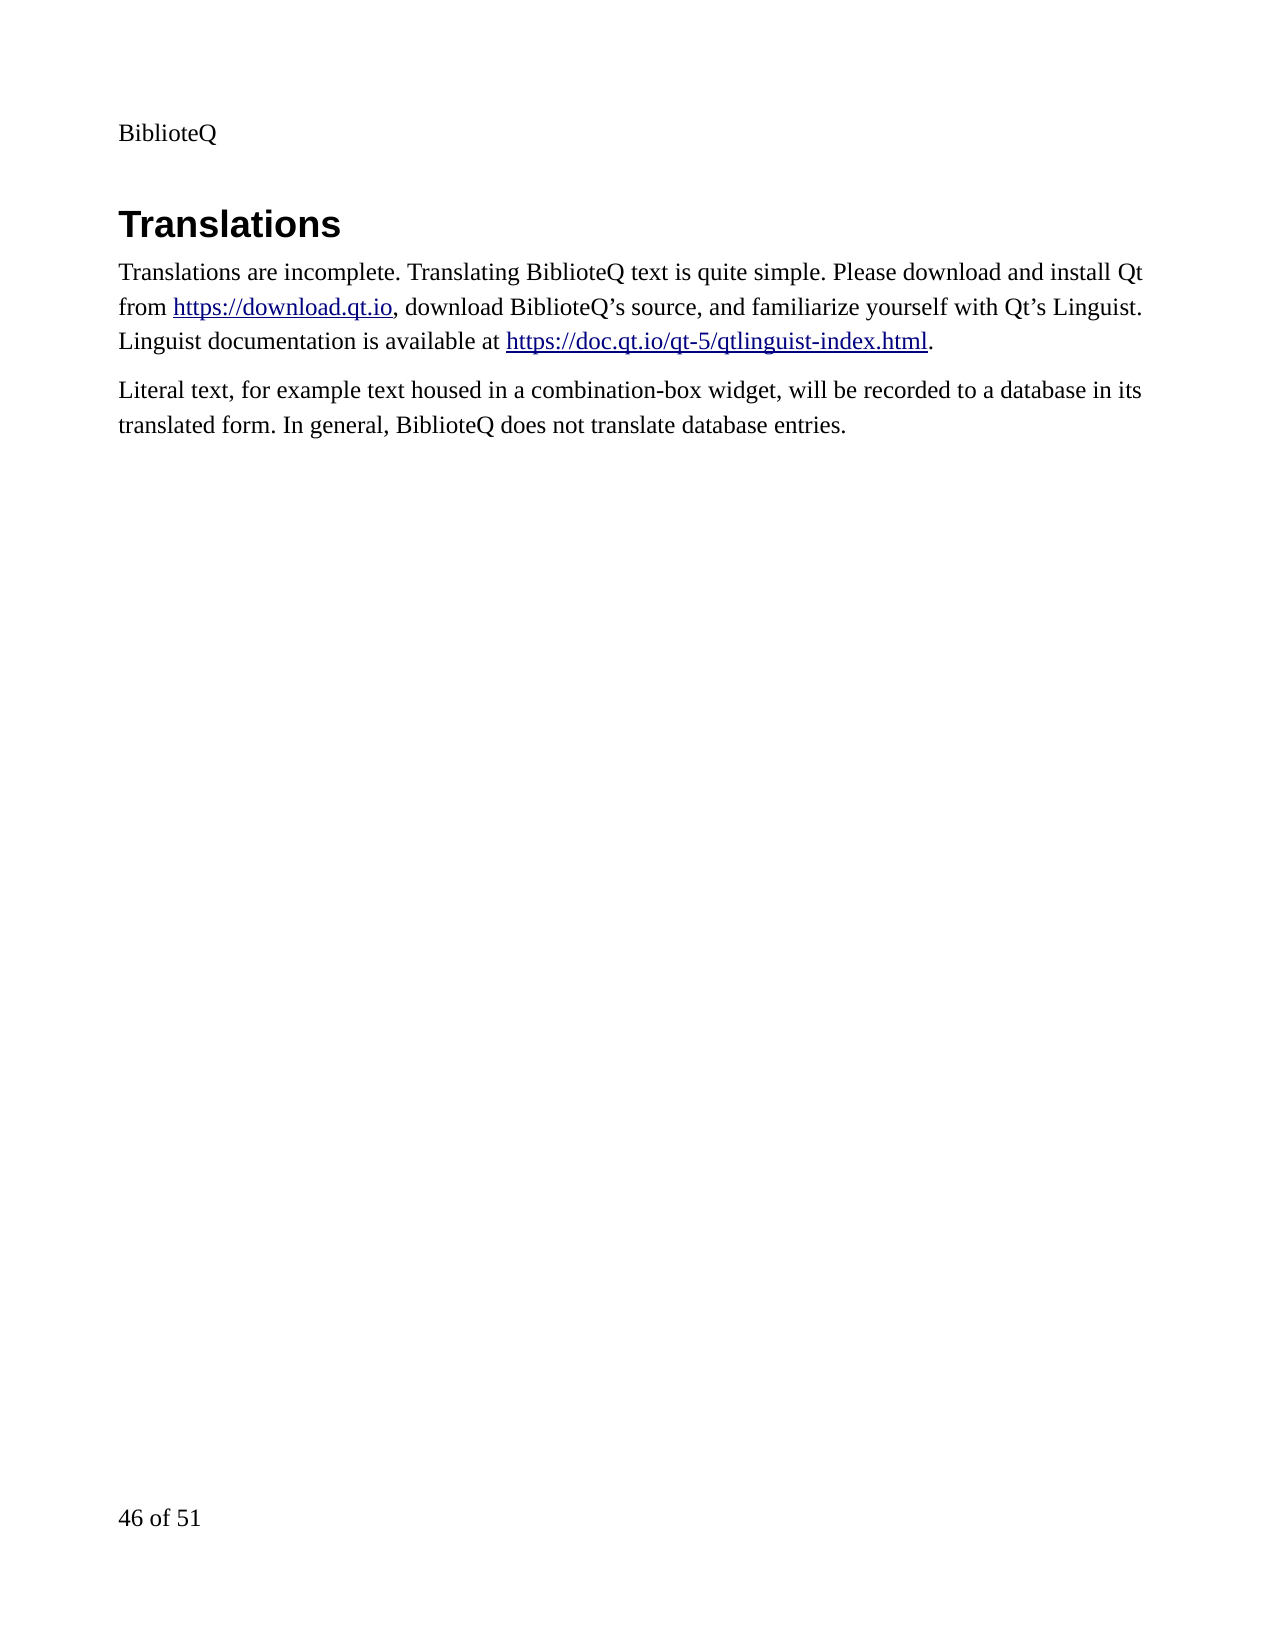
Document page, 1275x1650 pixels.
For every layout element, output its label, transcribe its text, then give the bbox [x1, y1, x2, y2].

text Translations are incomplete. Translating BiblioteQ text is quite simple. Please download and install Qt from https://download.qt.io, download BiblioteQ’s source, and familiarize yourself with Qt’s Linguist. Linguist documentation is available at https://doc.qt.io/qt-5/qtlinguist-index.html. [118, 257, 1157, 355]
text Literal text, for example text housed in a combination-box widget, will be recorded to a database in its translated form. In general, BiblioteQ does not translate database entries. [118, 376, 1157, 439]
subtitle Translations [118, 201, 1157, 245]
